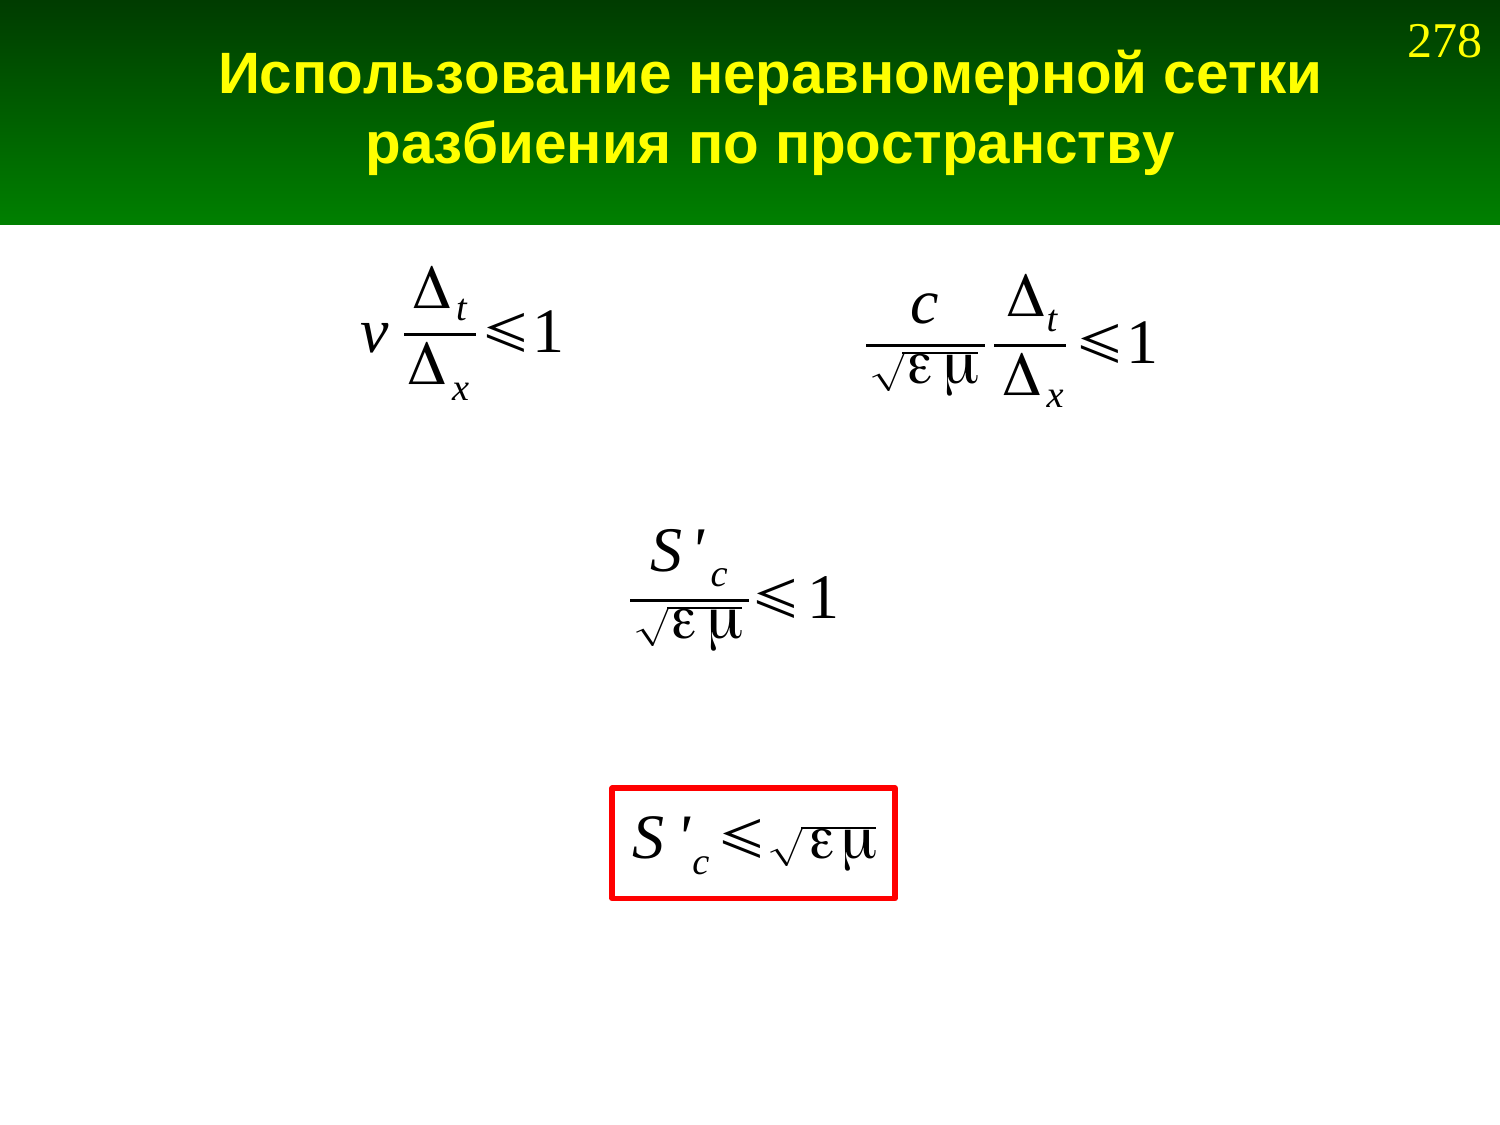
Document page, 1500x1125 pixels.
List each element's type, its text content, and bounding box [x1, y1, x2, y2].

title Использование неравномерной сетки разбиения по пространству [100, 7, 1441, 204]
chart [846, 268, 1173, 417]
chart [616, 802, 892, 883]
chart [343, 261, 580, 408]
chart [610, 515, 853, 657]
